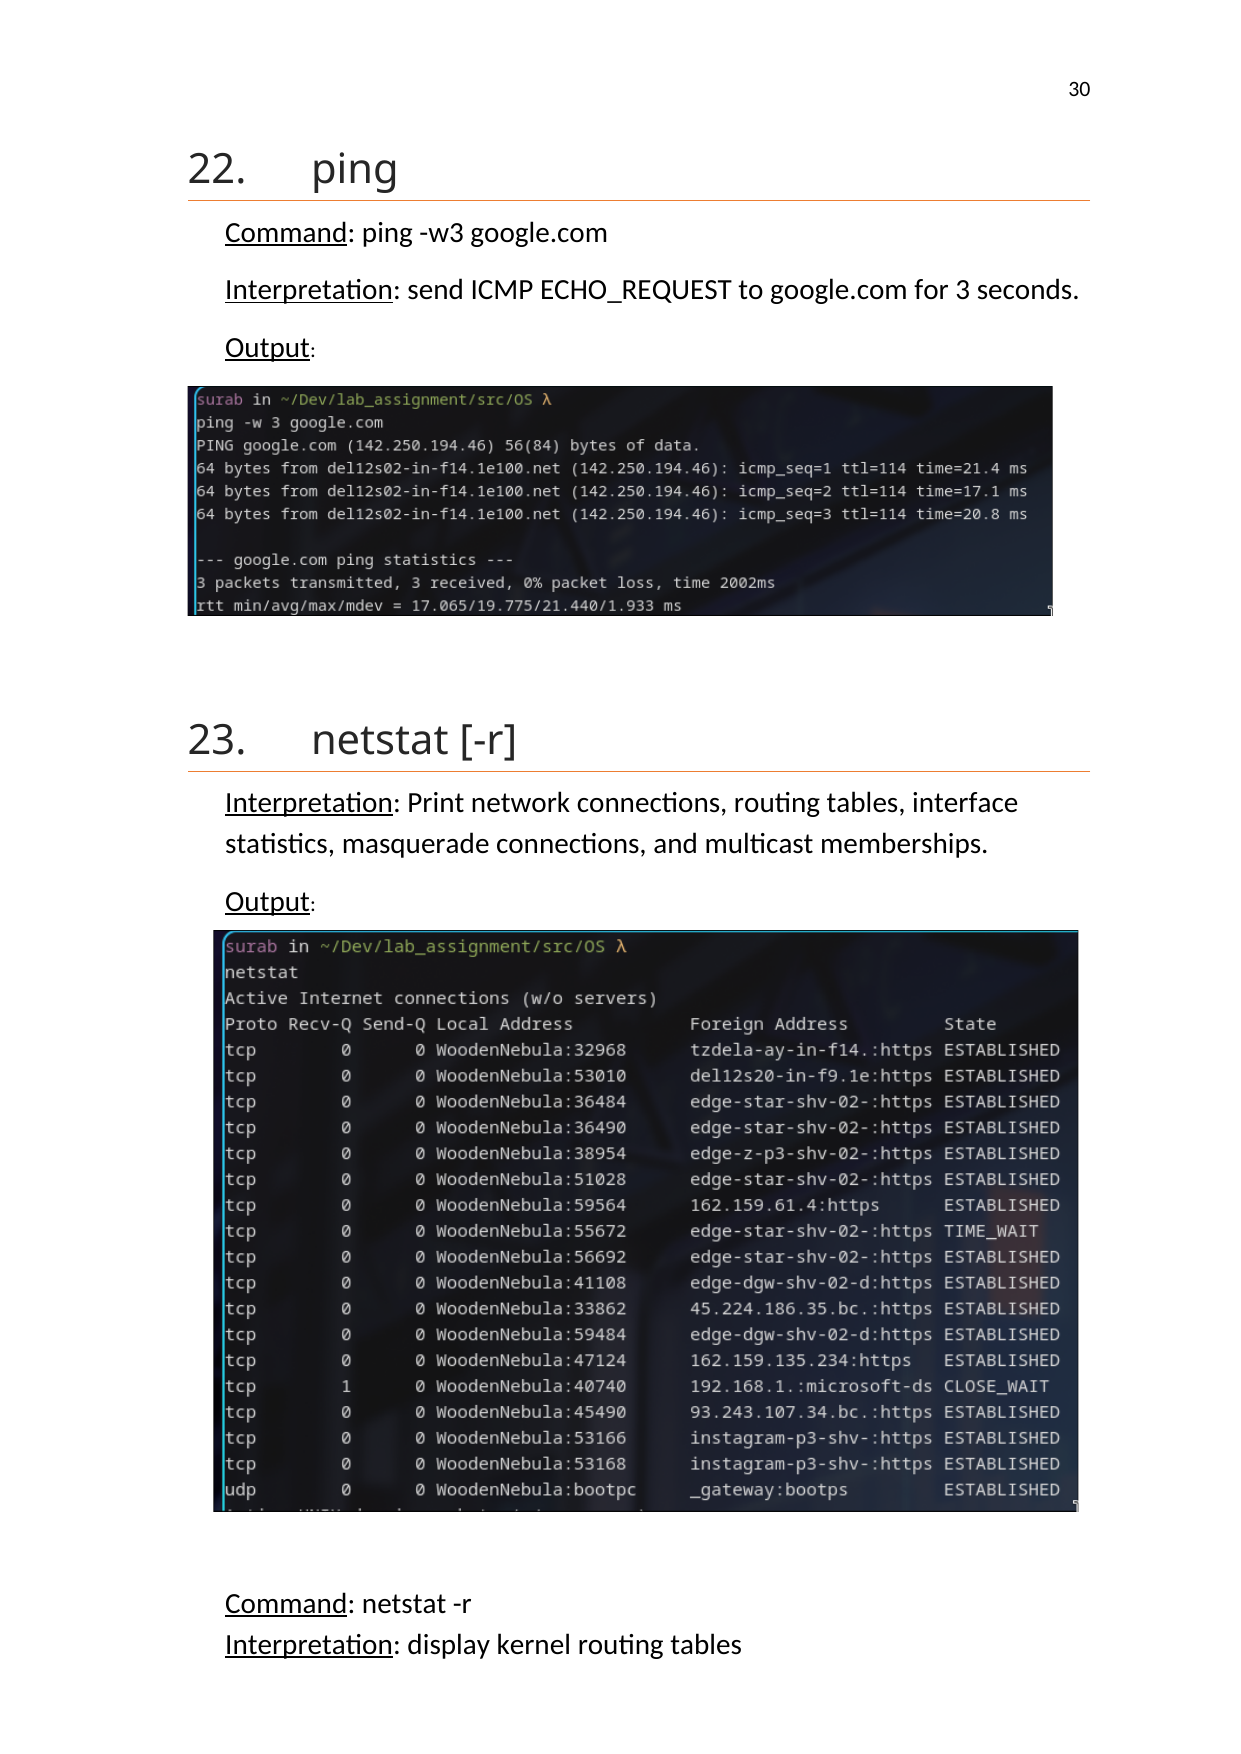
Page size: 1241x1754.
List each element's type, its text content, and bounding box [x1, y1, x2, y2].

subtitle ping [187, 139, 1090, 201]
text Command: ping -w3 google.com [225, 214, 1090, 249]
text Command: netstat -r Interpretation: display kernel routing tables [225, 1585, 1090, 1662]
picture [213, 930, 1079, 1512]
subtitle netstat [-r] [187, 710, 1090, 772]
text Output: [225, 883, 1090, 918]
text Interpretation: Print network connections, routing tables, interface statistics, masquerade connections, and multicast memberships. [225, 784, 1090, 861]
picture [187, 386, 1053, 616]
text Output: [225, 329, 1090, 364]
text Interpretation: send ICMP ECHO_REQUEST to google.com for 3 seconds. [225, 271, 1090, 307]
